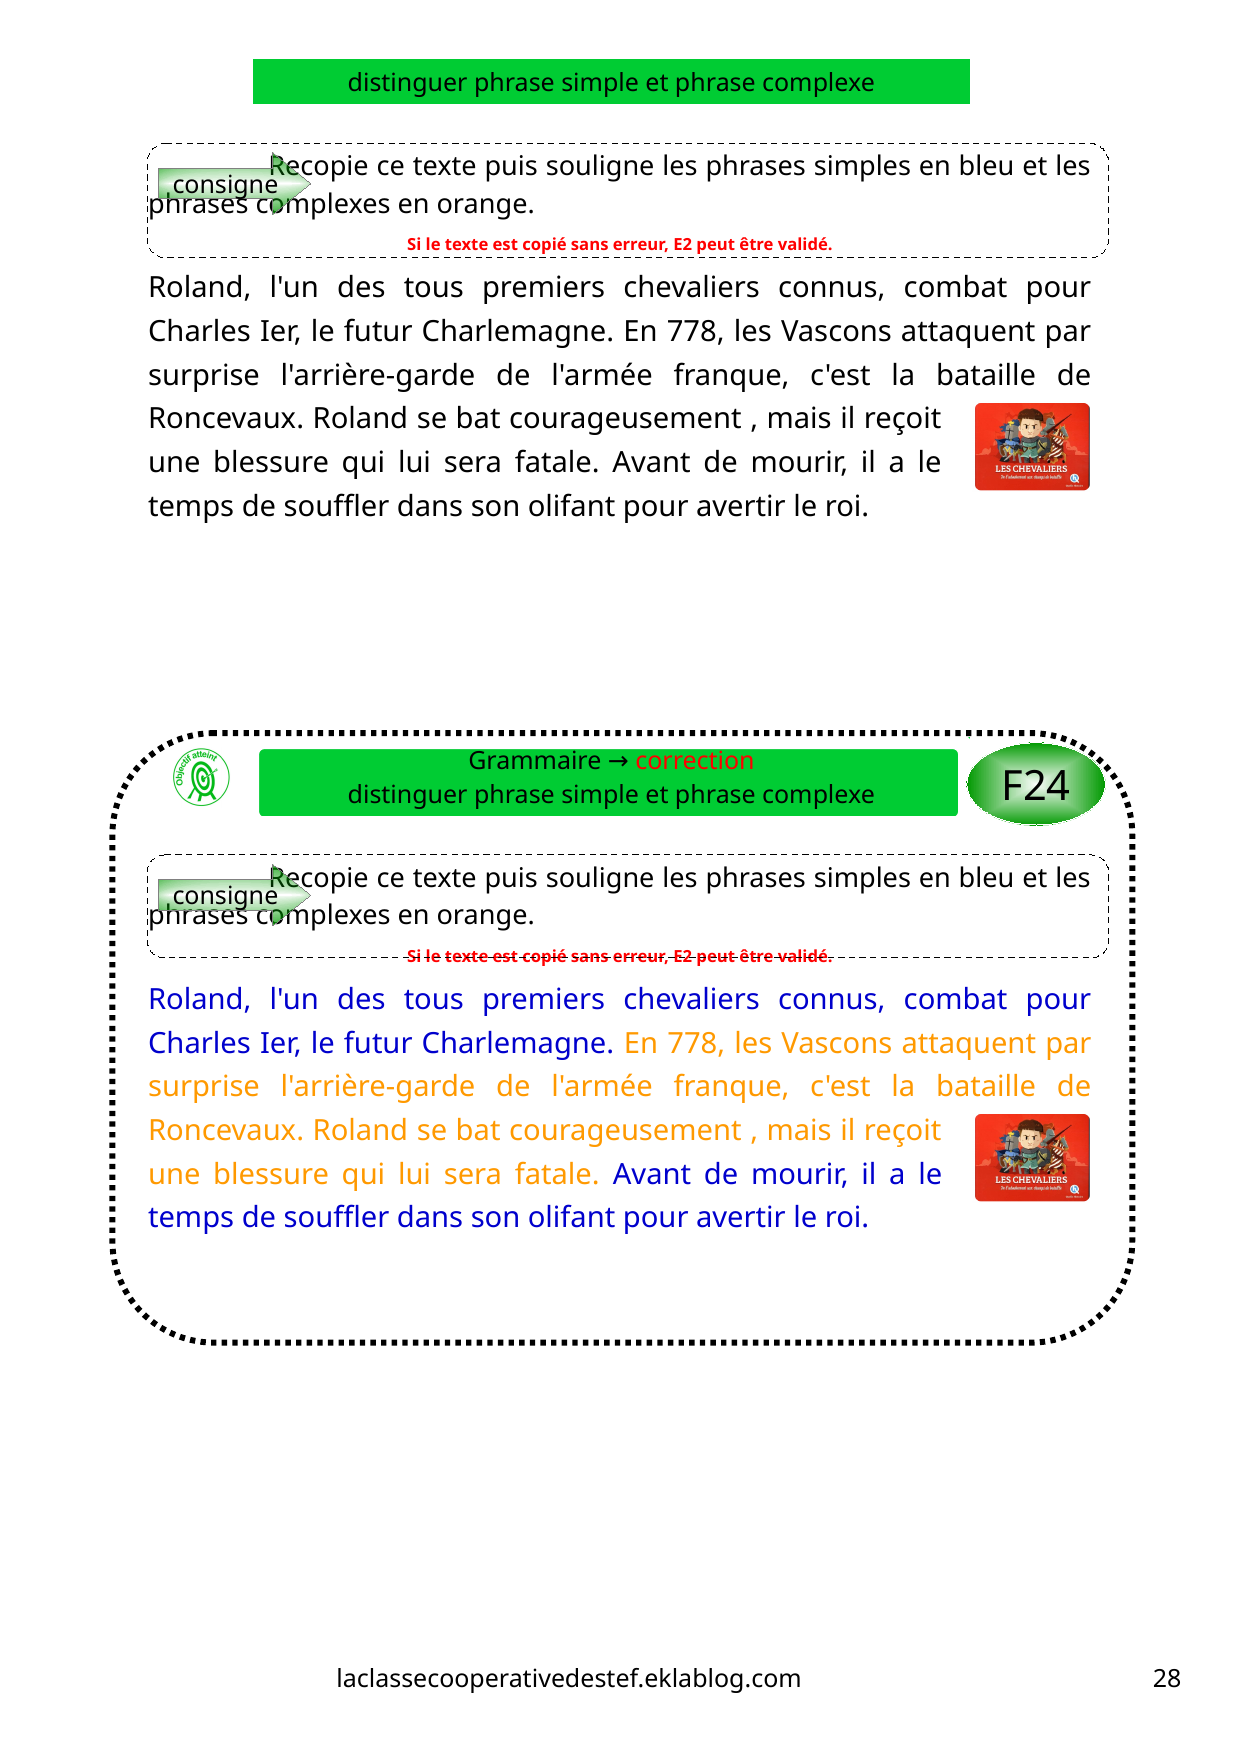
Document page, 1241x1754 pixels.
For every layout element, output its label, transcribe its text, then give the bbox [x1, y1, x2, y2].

table_cell [59, 227, 101, 261]
table_cell [1083, 805, 1098, 816]
table_cell [59, 261, 101, 530]
table_cell Recopie ce texte puis souligne les phrases simples en bleu et les phrases complexes en orange. [142, 139, 1098, 227]
table_cell [1139, 816, 1181, 850]
table_cell [101, 1242, 142, 1287]
table_cell Si le texte est copié sans erreur, E2 peut être validé. [142, 939, 1098, 973]
table_header [183, 903, 244, 908]
table_cell [1098, 530, 1139, 576]
table_cell [1098, 105, 1139, 139]
table_cell [1139, 973, 1181, 1242]
table_cell [1098, 227, 1139, 261]
table_cell [142, 530, 248, 576]
table_cell [101, 227, 142, 261]
table_cell [1098, 939, 1139, 973]
table_cell [970, 737, 1098, 764]
picture [972, 401, 1091, 492]
table_cell [253, 828, 970, 850]
table_header [253, 708, 970, 734]
table_cell [1098, 139, 1139, 227]
table_header [142, 708, 252, 737]
table_cell Si le texte est copié sans erreur, E2 peut être validé. [142, 227, 1098, 261]
table_cell [1139, 939, 1181, 973]
table_cell [101, 850, 142, 938]
table_cell [970, 59, 1098, 104]
table_cell [1098, 973, 1139, 1242]
table_cell [1139, 737, 1181, 816]
table_header [59, 708, 101, 737]
table_cell [59, 973, 101, 1242]
table_cell Grammaire → correction distinguer phrase simple et phrase complexe [260, 750, 958, 816]
table_cell [59, 530, 101, 576]
table_cell [1139, 105, 1181, 139]
table_cell [101, 737, 142, 816]
table_cell [1035, 777, 1049, 792]
table_cell [1139, 850, 1181, 938]
table_header [246, 898, 306, 908]
table_cell [59, 816, 101, 850]
table_header [970, 708, 1098, 737]
table_cell [1029, 780, 1039, 788]
table_cell [1098, 850, 1139, 938]
table_cell [101, 816, 142, 850]
table_cell [1098, 737, 1139, 816]
table_cell [142, 105, 252, 139]
table_cell [1139, 530, 1181, 576]
picture [972, 1113, 1091, 1203]
table_cell [101, 105, 142, 139]
table_cell [991, 1242, 1098, 1287]
table_cell [1023, 777, 1040, 792]
table_cell [1139, 227, 1181, 261]
table_cell [59, 139, 101, 227]
table_header [101, 708, 142, 737]
table_header [1098, 708, 1139, 737]
table_cell [970, 105, 1098, 139]
table_cell Roland, l'un des tous premiers chevaliers connus, combat pour Charles Ier, le futur Charlemagne. En 778, les Vascons attaquent par surprise l'arrière-garde de l'armée franque, c'est la bataille de Roncevaux. Roland se bat courageusement , mais il reçoit une blessure qui lui sera fatale. Avant de mourir, il a le temps de souffler dans son olifant pour avertir le roi. [142, 973, 1098, 1242]
table_cell [142, 1242, 248, 1287]
table_cell [970, 816, 1098, 850]
table_cell [1139, 261, 1181, 530]
table_cell [248, 1242, 991, 1287]
table_cell [59, 939, 101, 973]
table_cell [101, 59, 142, 104]
table_cell [101, 261, 142, 530]
table_cell Recopie ce texte puis souligne les phrases simples en bleu et les phrases complexes en orange. [142, 850, 1098, 938]
table_cell [101, 139, 142, 227]
table_cell [253, 105, 970, 139]
table_cell [59, 850, 101, 938]
table_cell [1098, 59, 1139, 104]
table_cell [180, 887, 308, 902]
table_cell [59, 1242, 101, 1287]
table_cell distinguer phrase simple et phrase complexe [253, 59, 970, 104]
table_cell [59, 105, 101, 139]
table_cell [248, 530, 991, 576]
table_cell [1098, 261, 1139, 530]
table_cell [1098, 816, 1139, 850]
table_cell [142, 737, 248, 816]
table_cell [976, 806, 989, 816]
picture [172, 747, 232, 808]
table_cell [101, 530, 142, 576]
table_cell [161, 175, 308, 191]
table_cell Roland, l'un des tous premiers chevaliers connus, combat pour Charles Ier, le futur Charlemagne. En 778, les Vascons attaquent par surprise l'arrière-garde de l'armée franque, c'est la bataille de Roncevaux. Roland se bat courageusement , mais il reçoit une blessure qui lui sera fatale. Avant de mourir, il a le temps de souffler dans son olifant pour avertir le roi. [142, 261, 1098, 530]
table_cell [1098, 1242, 1139, 1287]
table_cell [59, 59, 101, 104]
table_header [1139, 708, 1181, 737]
table_cell [1139, 59, 1181, 104]
table_cell [1139, 1242, 1181, 1287]
table_cell [142, 59, 252, 104]
table_cell [1139, 139, 1181, 227]
table_cell [101, 973, 142, 1242]
table_cell [101, 939, 142, 973]
table_header [159, 882, 271, 895]
table_cell [142, 816, 252, 850]
table_cell [991, 530, 1098, 576]
table_cell [59, 737, 101, 816]
